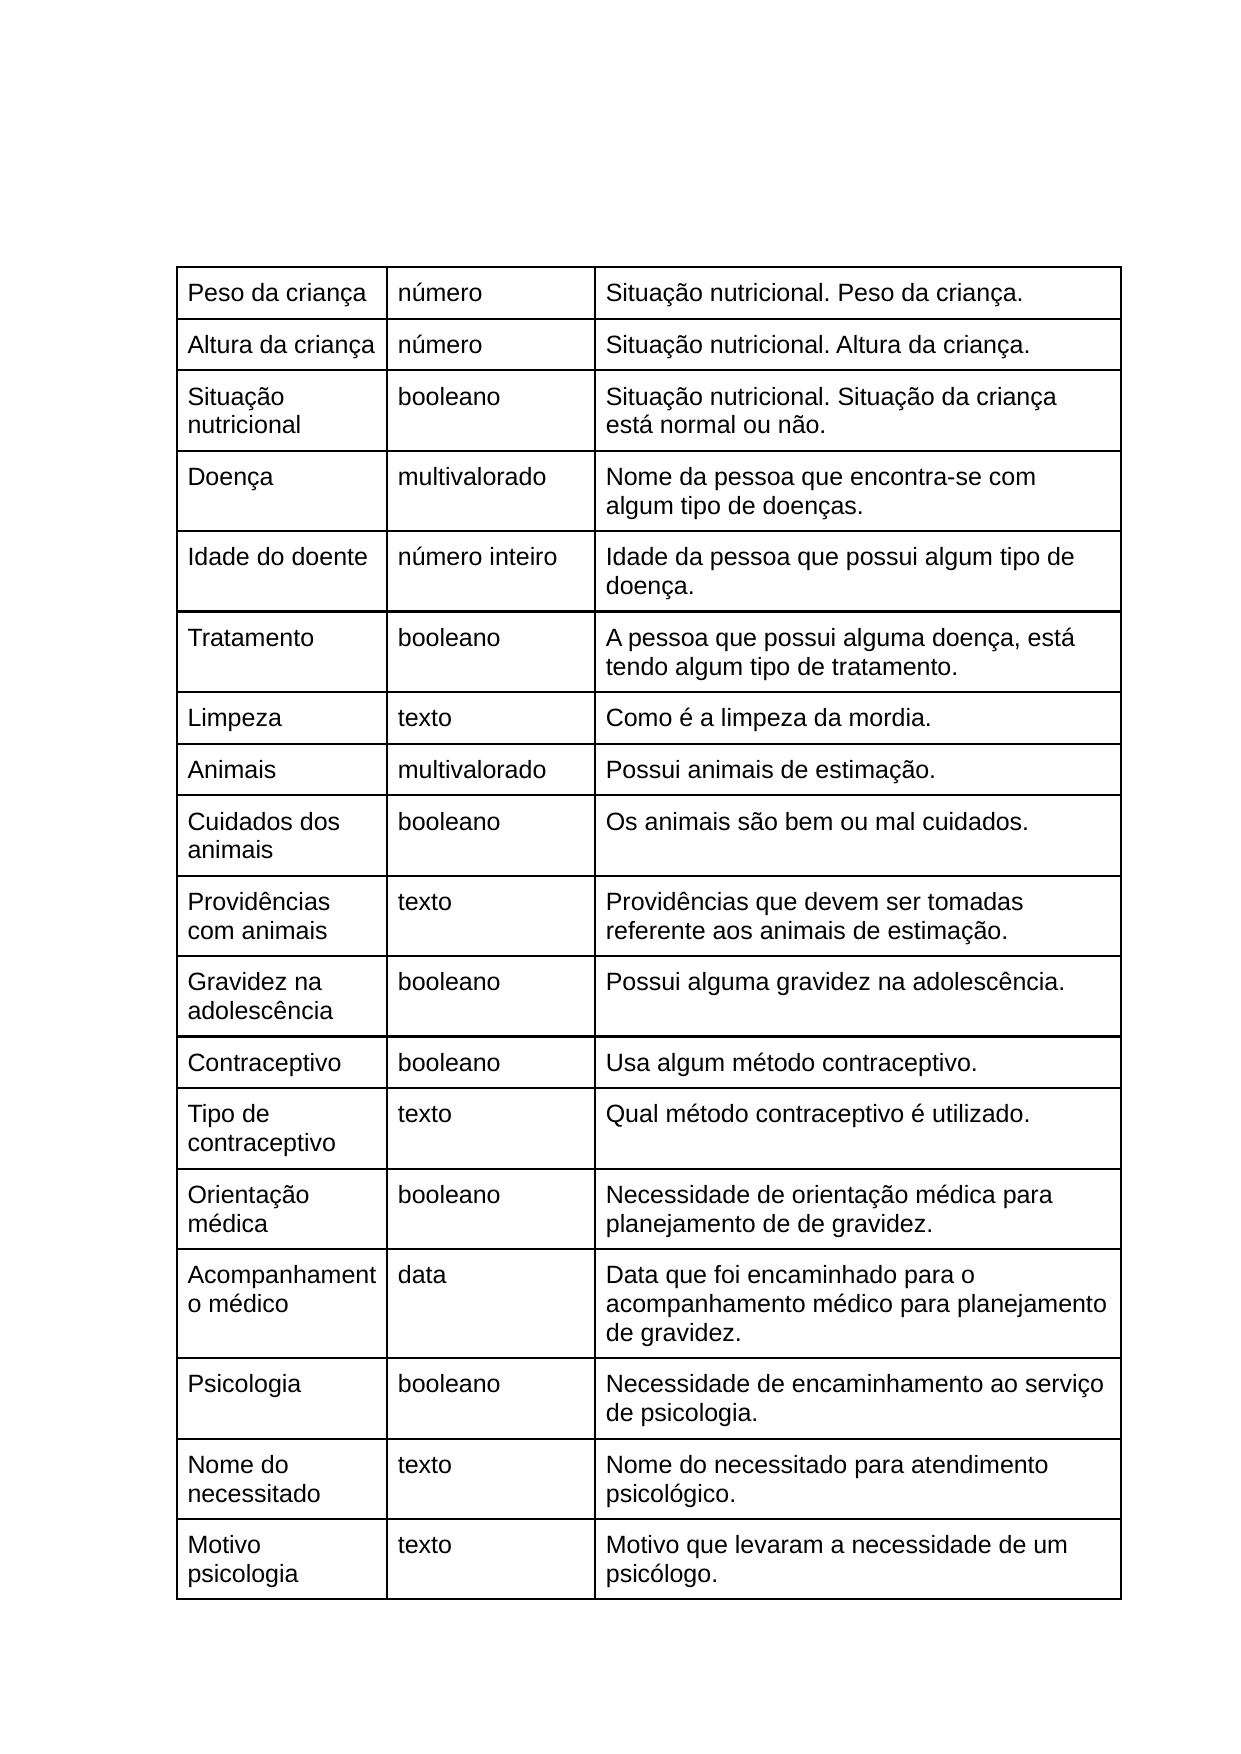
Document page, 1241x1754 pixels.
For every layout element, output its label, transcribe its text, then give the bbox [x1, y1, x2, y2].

table_cell Situação nutricional. Altura da criança. [596, 320, 1120, 369]
table_cell Tratamento [178, 613, 386, 691]
table_cell Como é a limpeza da mordia. [596, 693, 1120, 742]
table_cell Tipo de contraceptivo [178, 1089, 386, 1167]
table_cell Situação nutricional. Situação da criança está normal ou não. [596, 371, 1120, 449]
table_cell Contraceptivo [178, 1038, 386, 1087]
table_cell booleano [388, 957, 594, 1035]
table_cell Nome do necessitado [178, 1440, 386, 1518]
table_cell Idade do doente [178, 532, 386, 610]
table_cell Nome da pessoa que encontra-se com algum tipo de doenças. [596, 452, 1120, 530]
table_cell Possui animais de estimação. [596, 745, 1120, 794]
table_cell número [388, 268, 594, 317]
table_cell Providências que devem ser tomadas referente aos animais de estimação. [596, 877, 1120, 955]
table_cell texto [388, 877, 594, 955]
table_cell booleano [388, 1359, 594, 1437]
table_cell multivalorado [388, 452, 594, 530]
table_cell booleano [388, 1170, 594, 1248]
table_cell Providências com animais [178, 877, 386, 955]
table_cell Cuidados dos animais [178, 796, 386, 874]
table_cell booleano [388, 1038, 594, 1087]
table_cell texto [388, 693, 594, 742]
table_cell Animais [178, 745, 386, 794]
table_cell Nome do necessitado para atendimento psicológico. [596, 1440, 1120, 1518]
table_cell texto [388, 1089, 594, 1167]
table_cell Usa algum método contraceptivo. [596, 1038, 1120, 1087]
table_cell Idade da pessoa que possui algum tipo de doença. [596, 532, 1120, 610]
table_cell booleano [388, 371, 594, 449]
table_cell Limpeza [178, 693, 386, 742]
table_cell Os animais são bem ou mal cuidados. [596, 796, 1120, 874]
table_cell A pessoa que possui alguma doença, está tendo algum tipo de tratamento. [596, 613, 1120, 691]
table_cell Motivo psicologia [178, 1520, 386, 1598]
table_cell Orientação médica [178, 1170, 386, 1248]
table_cell Doença [178, 452, 386, 530]
table_cell Gravidez na adolescência [178, 957, 386, 1035]
table_cell número inteiro [388, 532, 594, 610]
table_cell Possui alguma gravidez na adolescência. [596, 957, 1120, 1035]
table_cell Situação nutricional. Peso da criança. [596, 268, 1120, 317]
table_cell booleano [388, 613, 594, 691]
table_cell multivalorado [388, 745, 594, 794]
table_cell Data que foi encaminhado para o acompanhamento médico para planejamento de gravidez. [596, 1250, 1120, 1357]
table_cell texto [388, 1520, 594, 1598]
table_cell Peso da criança [178, 268, 386, 317]
table_cell número [388, 320, 594, 369]
table_cell data [388, 1250, 594, 1357]
table_cell Necessidade de encaminhamento ao serviço de psicologia. [596, 1359, 1120, 1437]
table_cell Psicologia [178, 1359, 386, 1437]
table_cell Qual método contraceptivo é utilizado. [596, 1089, 1120, 1167]
table_cell Motivo que levaram a necessidade de um psicólogo. [596, 1520, 1120, 1598]
table_cell Necessidade de orientação médica para planejamento de de gravidez. [596, 1170, 1120, 1248]
table_cell Acompanhamento médico [178, 1250, 386, 1357]
table_cell Altura da criança [178, 320, 386, 369]
table_cell Situação nutricional [178, 371, 386, 449]
table_cell booleano [388, 796, 594, 874]
table_cell texto [388, 1440, 594, 1518]
